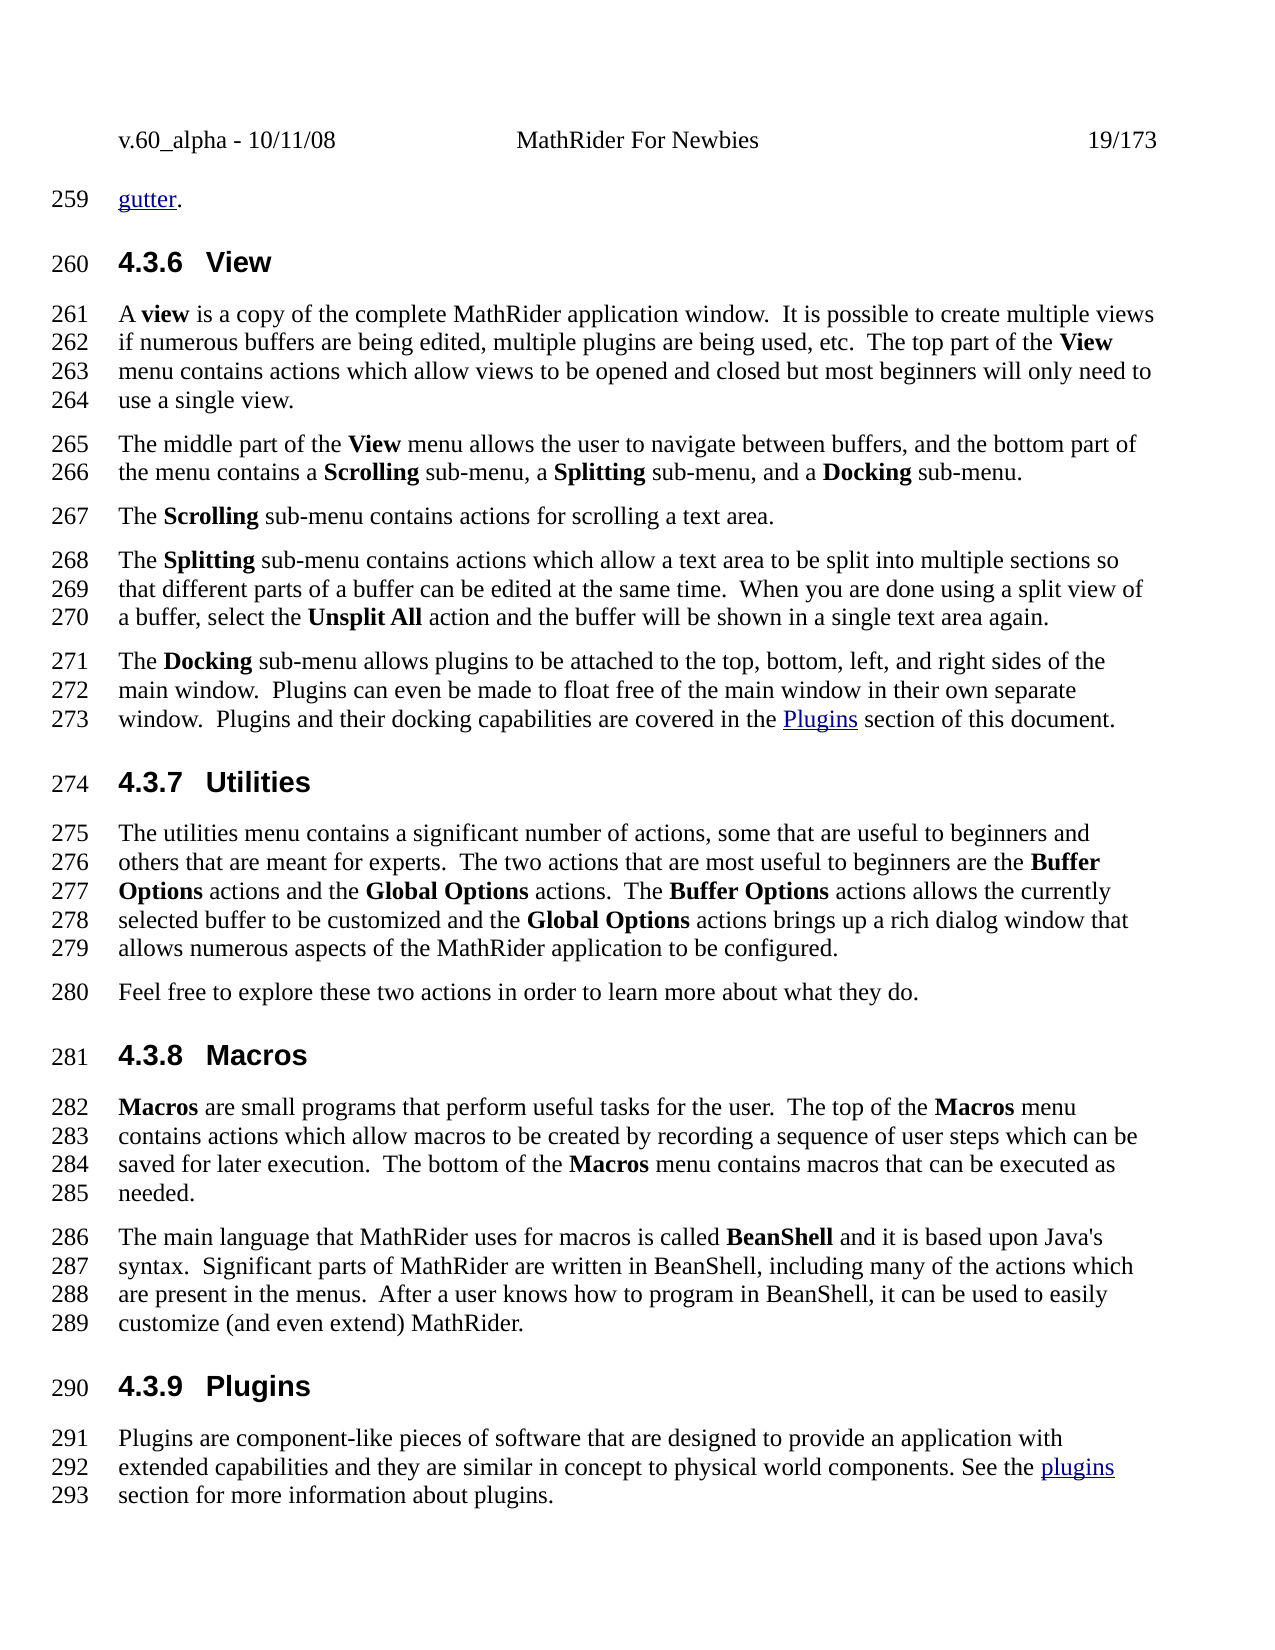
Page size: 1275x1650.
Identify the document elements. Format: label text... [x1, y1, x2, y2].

text The utilities menu contains a significant number of actions, some that are useful to beginners and others that are meant for experts. The two actions that are most useful to beginners are the Buffer Options actions and the Global Options actions. The Buffer Options actions allows the currently selected buffer to be customized and the Global Options actions brings up a rich dialog window that allows numerous aspects of the MathRider application to be configured. [118, 818, 1157, 962]
text Feel free to explore these two actions in order to learn more about what they do. [118, 977, 1157, 1006]
text The Docking sub-menu allows plugins to be attached to the top, bottom, left, and right sides of the main window. Plugins can even be made to float free of the main window in their own separate window. Plugins and their docking capabilities are covered in the Plugins section of this document. [118, 646, 1157, 732]
text gutter. [118, 184, 1157, 213]
text Macros are small programs that perform useful tasks for the user. The top of the Macros menu contains actions which allow macros to be created by recording a sequence of user steps which can be saved for later execution. The bottom of the Macros menu contains macros that can be executed as needed. [118, 1092, 1157, 1207]
text Plugins are component-like pieces of software that are designed to provide an application with extended capabilities and they are similar in concept to physical world components. See the plugins section for more information about plugins. [118, 1423, 1157, 1509]
text The main language that MathRider uses for macros is called BeanShell and it is based upon Java's syntax. Significant parts of MathRider are written in BeanShell, including many of the actions which are present in the menus. After a user knows how to program in BeanShell, it can be used to easily customize (and even extend) MathRider. [118, 1222, 1157, 1337]
subtitle View [118, 245, 1157, 279]
text A view is a copy of the complete MathRider application window. It is possible to create multiple views if numerous buffers are being edited, multiple plugins are being used, etc. The top part of the View menu contains actions which allow views to be opened and closed but most beginners will only need to use a single view. [118, 299, 1157, 414]
text The Splitting sub-menu contains actions which allow a text area to be split into multiple sections so that different parts of a buffer can be edited at the same time. When you are done using a split view of a buffer, select the Unsplit All action and the buffer will be shown in a single text area again. [118, 545, 1157, 631]
subtitle Macros [118, 1038, 1157, 1072]
subtitle Utilities [118, 765, 1157, 798]
text The Scrolling sub-menu contains actions for scrolling a text area. [118, 501, 1157, 530]
subtitle Plugins [118, 1369, 1157, 1403]
text The middle part of the View menu allows the user to navigate between buffers, and the bottom part of the menu contains a Scrolling sub-menu, a Splitting sub-menu, and a Docking sub-menu. [118, 429, 1157, 486]
